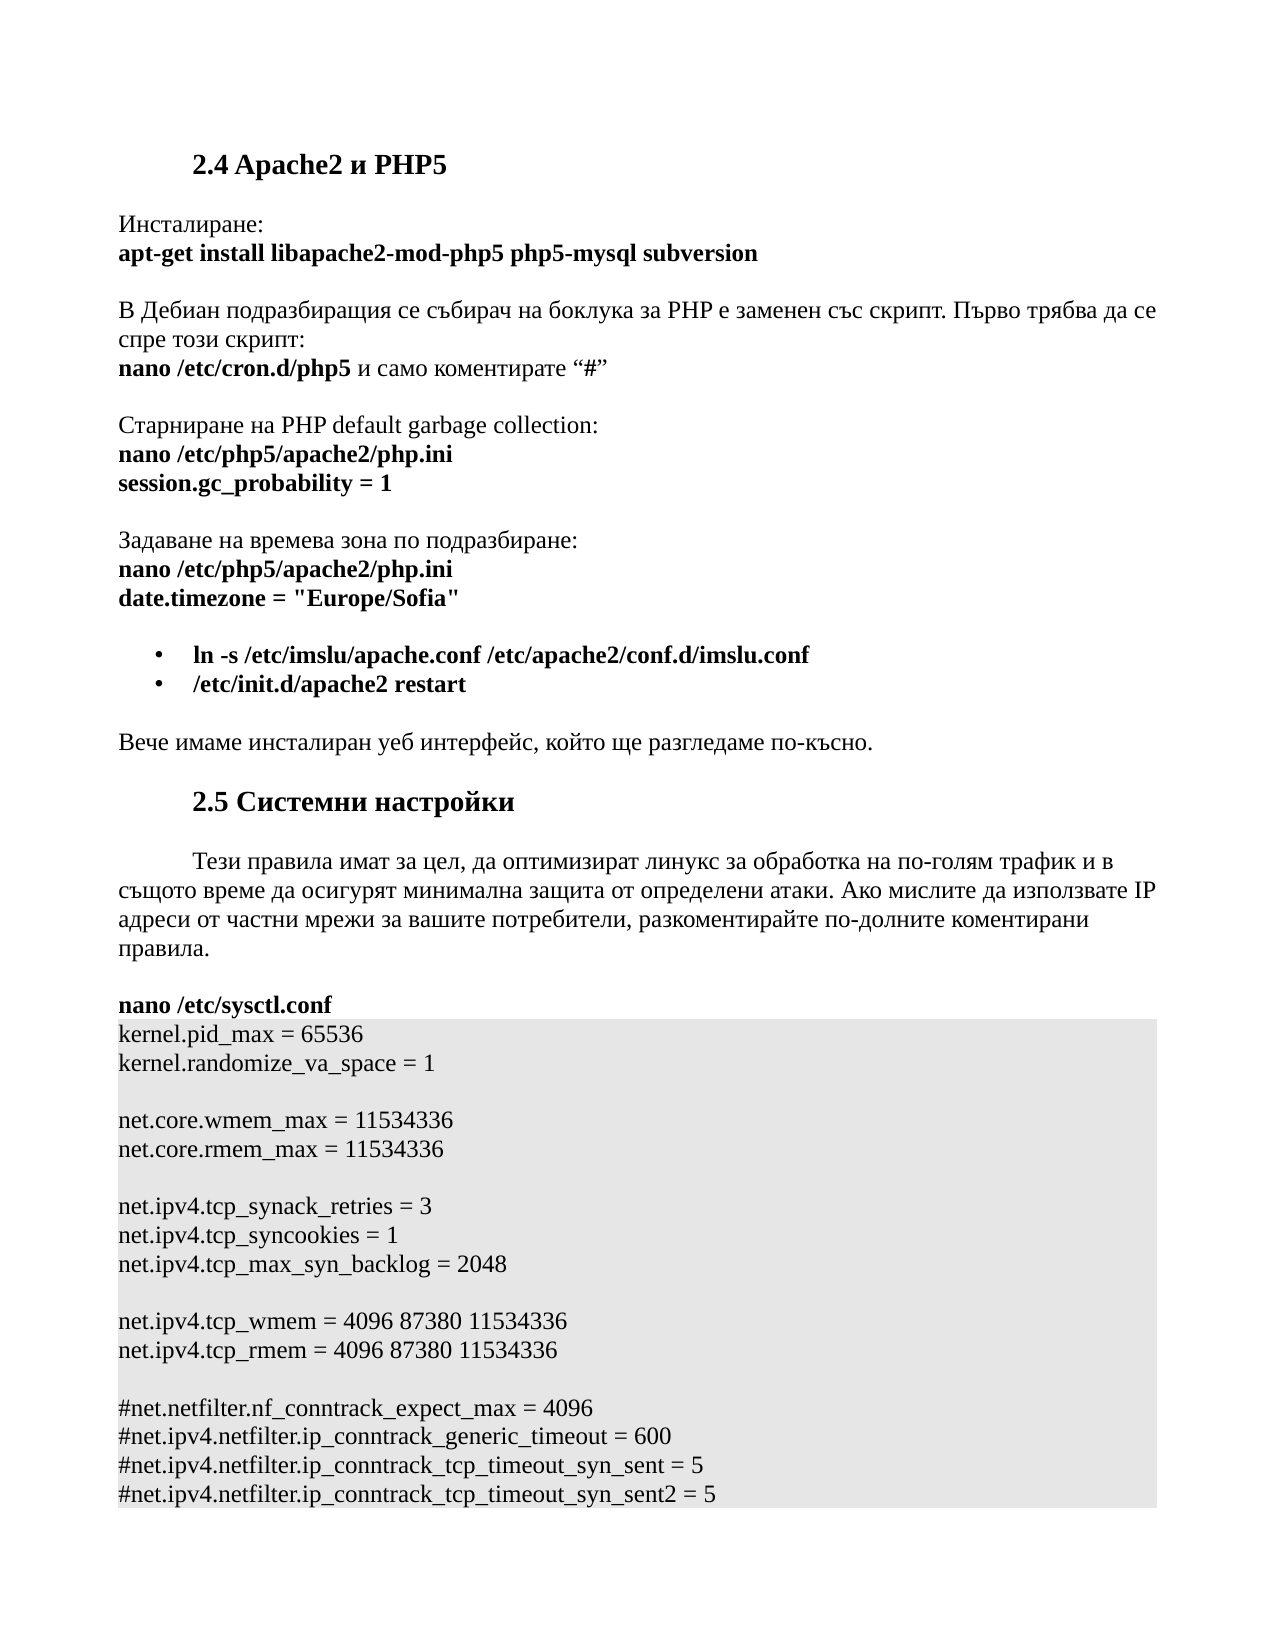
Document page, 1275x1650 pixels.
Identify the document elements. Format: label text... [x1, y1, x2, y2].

text net.ipv4.tcp_syncookies = 1 [118, 1220, 1157, 1249]
text #net.ipv4.netfilter.ip_conntrack_generic_timeout = 600 [118, 1421, 1157, 1450]
text В Дебиан подразбиращия се събирач на боклука за PHP е заменен със скрипт. Първо трябва да се спре този скрипт: [118, 295, 1157, 353]
text #net.ipv4.netfilter.ip_conntrack_tcp_timeout_syn_sent2 = 5 [118, 1479, 1157, 1508]
text net.ipv4.tcp_synack_retries = 3 [118, 1191, 1157, 1220]
text Вече имаме инсталиран уеб интерфейс, който ще разгледаме по-късно. [118, 727, 1157, 755]
text nano /etc/php5/apache2/php.ini [118, 554, 1157, 583]
text net.ipv4.tcp_max_syn_backlog = 2048 [118, 1249, 1157, 1278]
text Инсталиране: [118, 209, 1157, 238]
text 2.5 Системни настройки [192, 784, 1157, 818]
text nano /etc/sysctl.conf [118, 990, 1157, 1019]
text kernel.randomize_va_space = 1 [118, 1048, 1157, 1076]
text net.core.wmem_max = 11534336 [118, 1105, 1157, 1134]
text net.core.rmem_max = 11534336 [118, 1134, 1157, 1163]
text #net.netfilter.nf_conntrack_expect_max = 4096 [118, 1393, 1157, 1421]
text 2.4 Apache2 и PHP5 [118, 147, 1157, 180]
text net.ipv4.tcp_wmem = 4096 87380 11534336 [118, 1306, 1157, 1335]
list ln -s /etc/imslu/apache.conf /etc/apache2/conf.d/imslu.conf [154, 640, 1157, 669]
text nano /etc/cron.d/php5 и само коментирате “#” [118, 353, 1157, 382]
text kernel.pid_max = 65536 [118, 1019, 1157, 1048]
text Задаване на времева зона по подразбиране: [118, 525, 1157, 554]
text nano /etc/php5/apache2/php.ini [118, 439, 1157, 468]
text date.timezone = "Europe/Sofia" [118, 583, 1157, 612]
text Старниране на PHP default garbage collection: [118, 410, 1157, 439]
text net.ipv4.tcp_rmem = 4096 87380 11534336 [118, 1335, 1157, 1364]
text apt-get install libapache2-mod-php5 php5-mysql subversion [118, 238, 1157, 267]
text Тези правила имат за цел, да оптимизират линукс за обработка на по-голям трафик и в същото време да осигурят минимална защита от определени атаки. Ако мислите да използвате IP адреси от частни мрежи за вашите потребители, разкоментирайте по-долните коментирани правила. [118, 846, 1157, 961]
text session.gc_probability = 1 [118, 468, 1157, 497]
list /etc/init.d/apache2 restart [154, 669, 1157, 698]
text #net.ipv4.netfilter.ip_conntrack_tcp_timeout_syn_sent = 5 [118, 1450, 1157, 1479]
